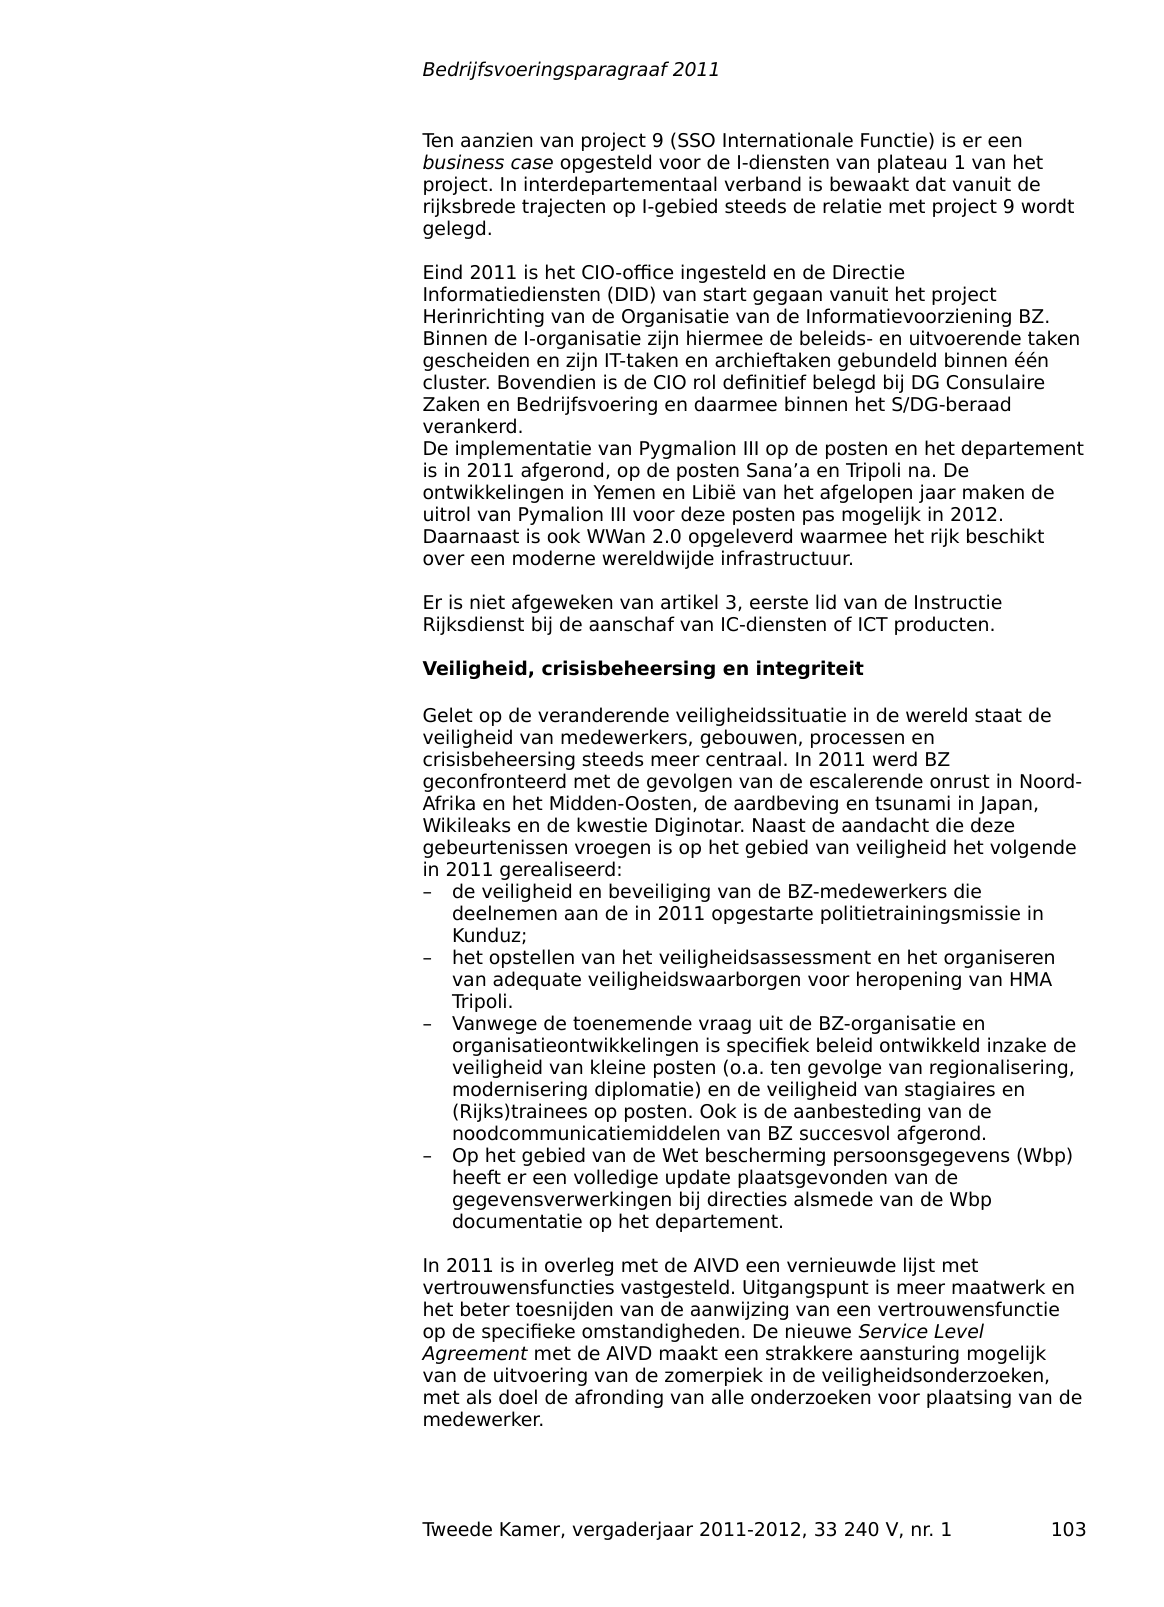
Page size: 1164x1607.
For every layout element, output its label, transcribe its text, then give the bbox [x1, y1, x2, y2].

subtitle Veiligheid, crisisbeheersing en integriteit [422, 658, 1087, 680]
text In 2011 is in overleg met de AIVD een vernieuwde lijst met vertrouwensfuncties vastgesteld. Uitgangspunt is meer maatwerk en het beter toesnijden van de aanwijzing van een vertrouwensfunctie op de specifieke omstandigheden. De nieuwe Service Level Agreement met de AIVD maakt een strakkere aansturing mogelijk van de uitvoering van de zomerpiek in de veiligheidsonderzoeken, met als doel de afronding van alle onderzoeken voor plaatsing van de medewerker. [422, 1255, 1087, 1431]
text Ten aanzien van project 9 (SSO Internationale Functie) is er een business case opgesteld voor de I-diensten van plateau 1 van het project. In interdepartementaal verband is bewaakt dat vanuit de rijksbrede trajecten op I-gebied steeds de relatie met project 9 wordt gelegd. [422, 130, 1087, 240]
text – Op het gebied van de Wet bescherming persoonsgegevens (Wbp) heeft er een volledige update plaatsgevonden van de gegevensverwerkingen bij directies alsmede van de Wbp documentatie op het departement. [422, 1144, 1087, 1232]
text Gelet op de veranderende veiligheidssituatie in de wereld staat de veiligheid van medewerkers, gebouwen, processen en crisisbeheersing steeds meer centraal. In 2011 werd BZ geconfronteerd met de gevolgen van de escalerende onrust in Noord-Afrika en het Midden-Oosten, de aardbeving en tsunami in Japan, Wikileaks en de kwestie Diginotar. Naast de aandacht die deze gebeurtenissen vroegen is op het gebied van veiligheid het volgende in 2011 gerealiseerd: [422, 705, 1087, 881]
text De implementatie van Pygmalion III op de posten en het departement is in 2011 afgerond, op de posten Sana’a en Tripoli na. De ontwikkelingen in Yemen en Libië van het afgelopen jaar maken de uitrol van Pymalion III voor deze posten pas mogelijk in 2012. Daarnaast is ook WWan 2.0 opgeleverd waarmee het rijk beschikt over een moderne wereldwijde infrastructuur. [422, 438, 1087, 570]
text Er is niet afgeweken van artikel 3, eerste lid van de Instructie Rijksdienst bij de aanschaf van IC-diensten of ICT producten. [422, 592, 1087, 636]
text – de veiligheid en beveiliging van de BZ-medewerkers die deelnemen aan de in 2011 opgestarte politietrainingsmissie in Kunduz; [422, 881, 1087, 947]
text – het opstellen van het veiligheidsassessment en het organiseren van adequate veiligheidswaarborgen voor heropening van HMA Tripoli. [422, 947, 1087, 1013]
text – Vanwege de toenemende vraag uit de BZ-organisatie en organisatieontwikkelingen is specifiek beleid ontwikkeld inzake de veiligheid van kleine posten (o.a. ten gevolge van regionalisering, modernisering diplomatie) en de veiligheid van stagiaires en (Rijks)trainees op posten. Ook is de aanbesteding van de noodcommunicatiemiddelen van BZ succesvol afgerond. [422, 1013, 1087, 1144]
text Eind 2011 is het CIO-office ingesteld en de Directie Informatiediensten (DID) van start gegaan vanuit het project Herinrichting van de Organisatie van de Informatievoorziening BZ. Binnen de I-organisatie zijn hiermee de beleids- en uitvoerende taken gescheiden en zijn IT-taken en archieftaken gebundeld binnen één cluster. Bovendien is de CIO rol definitief belegd bij DG Consulaire Zaken en Bedrijfsvoering en daarmee binnen het S/DG-beraad verankerd. [422, 262, 1087, 438]
